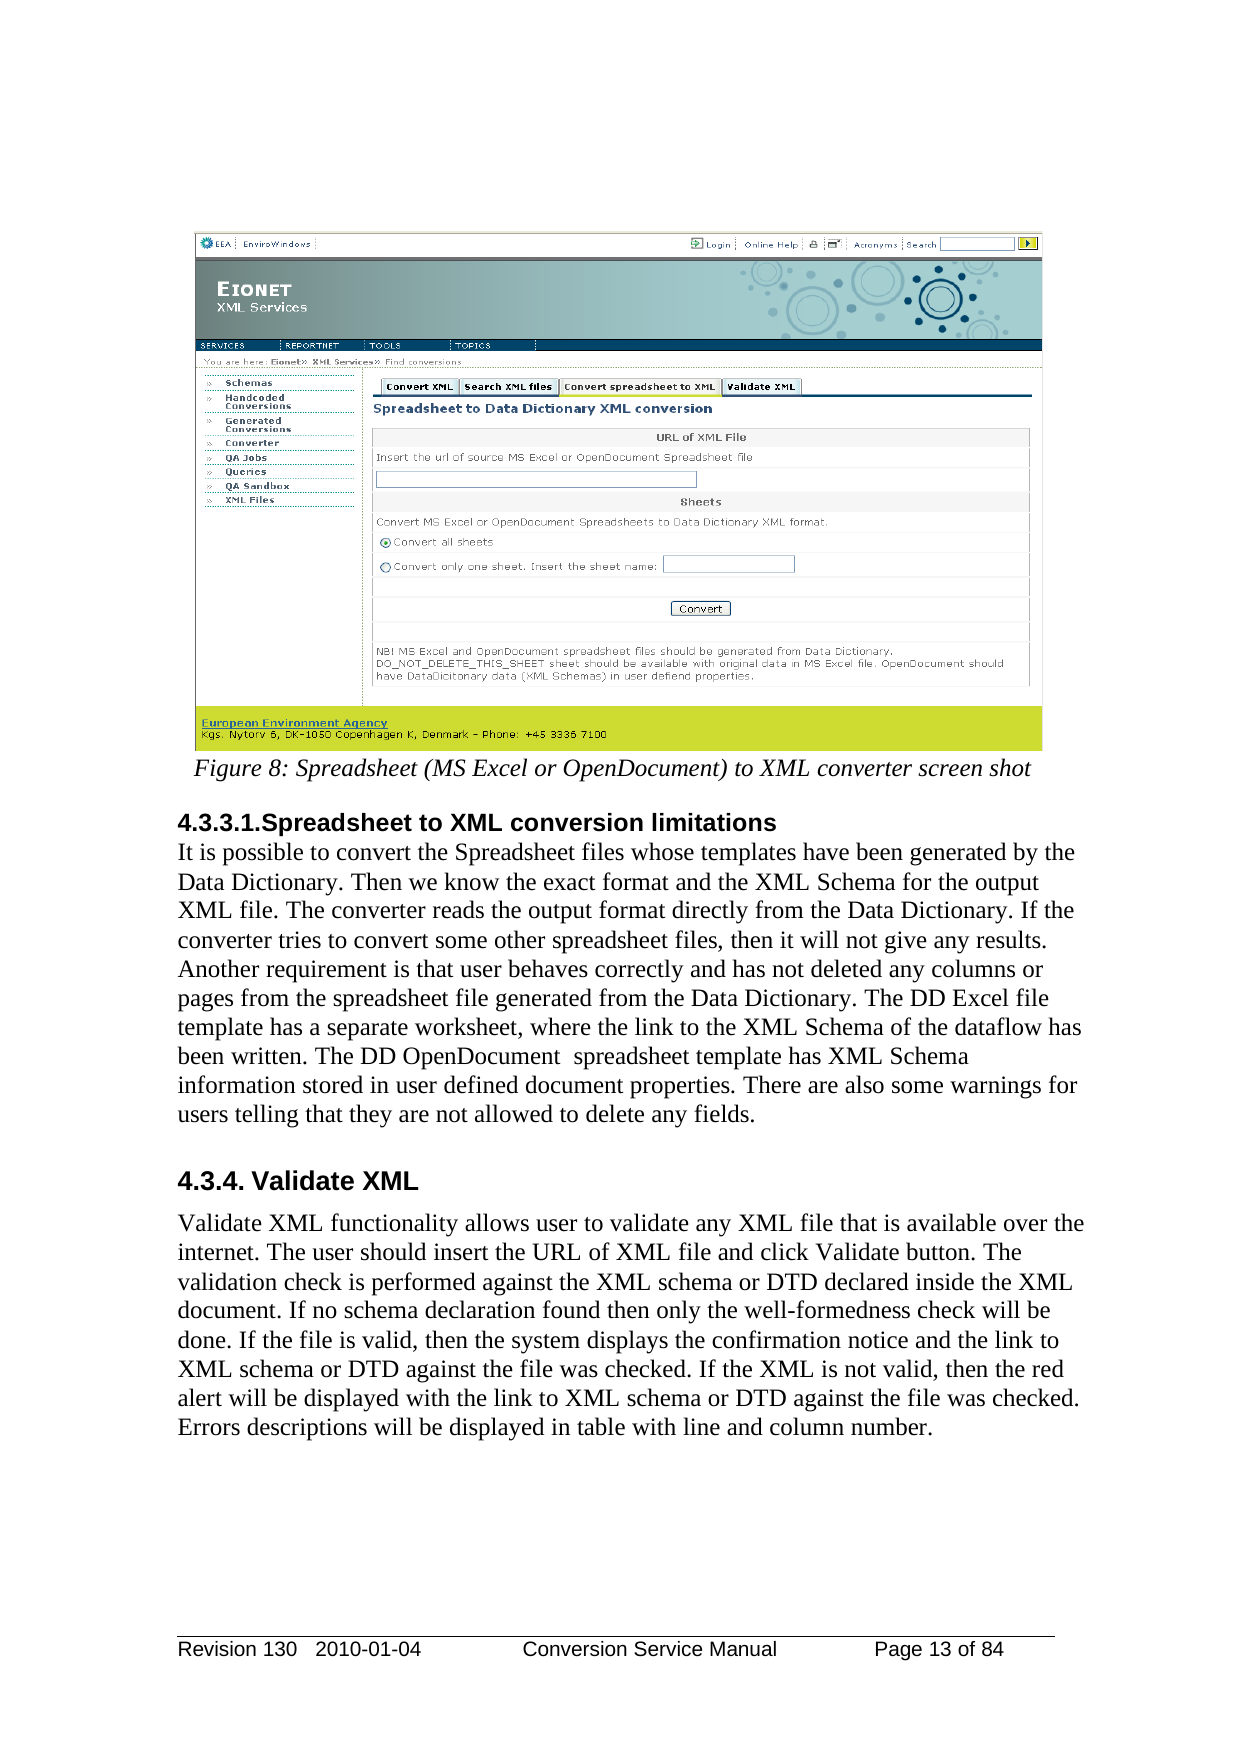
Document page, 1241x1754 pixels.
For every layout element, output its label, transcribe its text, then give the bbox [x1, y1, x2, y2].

subtitle Spreadsheet to XML conversion limitations [177, 808, 1092, 837]
subtitle Validate XML [177, 1165, 1092, 1196]
text Validate XML functionality allows user to validate any XML file that is available over the internet. The user should insert the URL of XML file and click Validate button. The validation check is performed against the XML schema or DTD declared inside the XML document. If no schema declaration found then only the well-formedness check will be done. If the file is valid, then the system displays the confirmation notice and the link to XML schema or DTD against the file was checked. If the XML is not valid, then the red alert will be displayed with the link to XML schema or DTD against the file was checked. Errors descriptions will be displayed in table with line and column number. [177, 1208, 1092, 1441]
text It is possible to convert the Spreadsheet files whose templates have been generated by the Data Dictionary. Then we know the exact format and the XML Schema for the output XML file. The converter reads the output format directly from the Data Dictionary. If the converter tries to convert some other spreadsheet files, then it will not give any results. Another requirement is that user behaves correctly and has not deleted any columns or pages from the spreadsheet file generated from the Data Dictionary. The DD Excel file template has a separate worksheet, where the link to the XML Schema of the dataflow has been written. The DD OpenDocument spreadsheet template has XML Schema information stored in user defined document properties. There are also some warnings for users telling that they are not allowed to delete any fields. [177, 837, 1092, 1128]
text Figure 8: Spreadsheet (MS Excel or OpenDocument) to XML converter screen shot [194, 232, 1077, 782]
